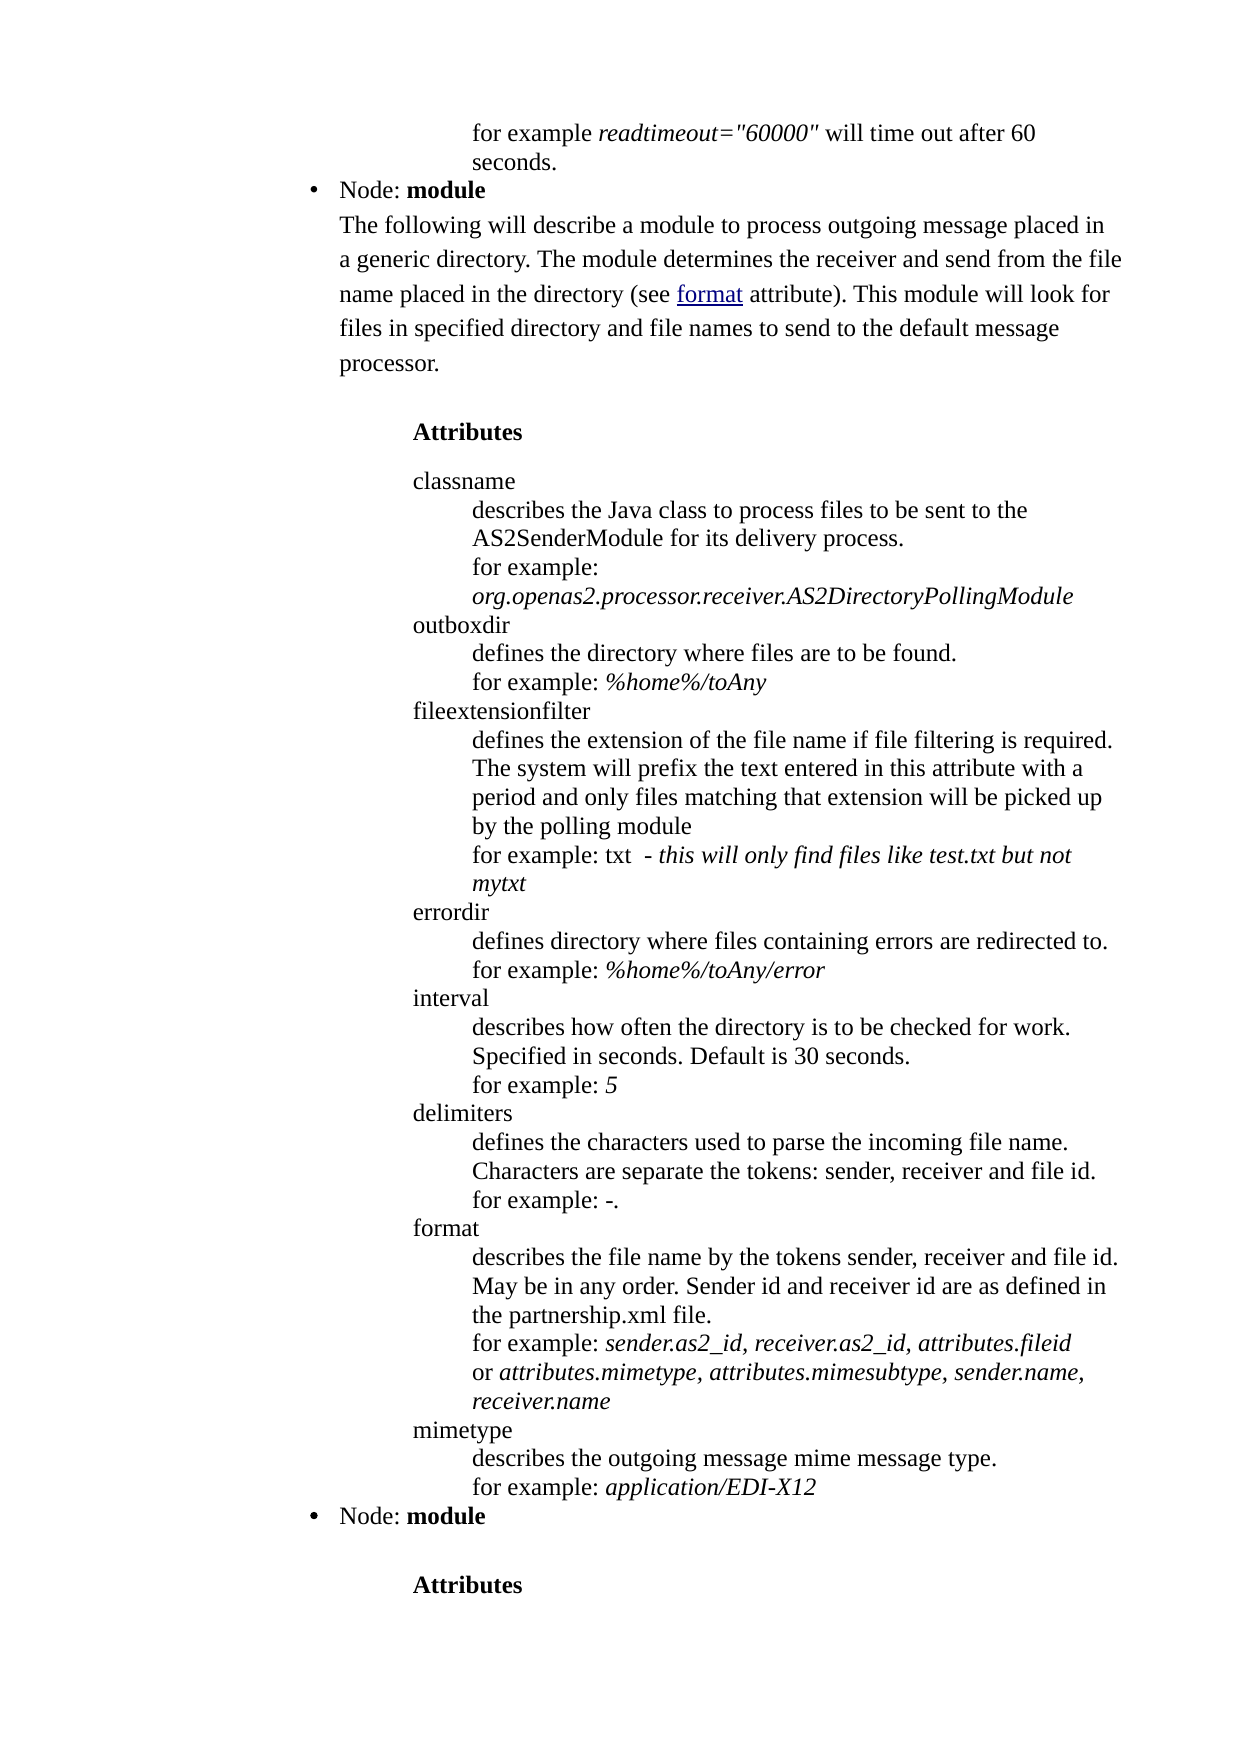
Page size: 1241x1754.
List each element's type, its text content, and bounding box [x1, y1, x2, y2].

list defines directory where files containing errors are redirected to. for example: %home%/toAny/error [442, 926, 1122, 983]
subtitle delimiters [383, 1098, 1122, 1127]
list defines the characters used to parse the incoming file name. Characters are separate the tokens: sender, receiver and file id. for example: -. [442, 1127, 1122, 1213]
list Node: module The following will describe a module to process outgoing message placed in a generic directory. The module determines the receiver and send from the file name placed in the directory (see format attribute). This module will look for files in specified directory and file names to send to the default message processor. [309, 176, 1122, 377]
list for example readtimeout="60000" will time out after 60 seconds. [442, 118, 1122, 176]
subtitle interval [383, 983, 1122, 1012]
list Attributes [383, 382, 1122, 446]
list Attributes [383, 1536, 1122, 1599]
list describes the file name by the tokens sender, receiver and file id. May be in any order. Sender id and receiver id are as defined in the partnership.xml file. for example: sender.as2_id, receiver.as2_id, attributes.fileid or attributes.mimetype, attributes.mimesubtype, sender.name, receiver.name [442, 1242, 1122, 1415]
subtitle errordir [383, 897, 1122, 926]
list defines the directory where files are to be found. for example: %home%/toAny [442, 638, 1122, 696]
list defines the extension of the file name if file filtering is required. The system will prefix the text entered in this attribute with a period and only files matching that extension will be picked up by the polling module for example: txt - this will only find files like test.txt but not mytxt [442, 725, 1122, 897]
subtitle mimetype [383, 1415, 1122, 1443]
list describes how often the directory is to be checked for work. Specified in seconds. Default is 30 seconds. for example: 5 [442, 1012, 1122, 1098]
list describes the Java class to process files to be sent to the AS2SenderModule for its delivery process. for example: org.openas2.processor.receiver.AS2DirectoryPollingModule [442, 495, 1122, 610]
subtitle format [383, 1213, 1122, 1242]
list describes the outgoing message mime message type. for example: application/EDI-X12 [442, 1443, 1122, 1501]
subtitle fileextensionfilter [383, 696, 1122, 725]
list Node: module [309, 1501, 1122, 1530]
subtitle outboxdir [383, 610, 1122, 638]
subtitle classname [383, 466, 1122, 495]
